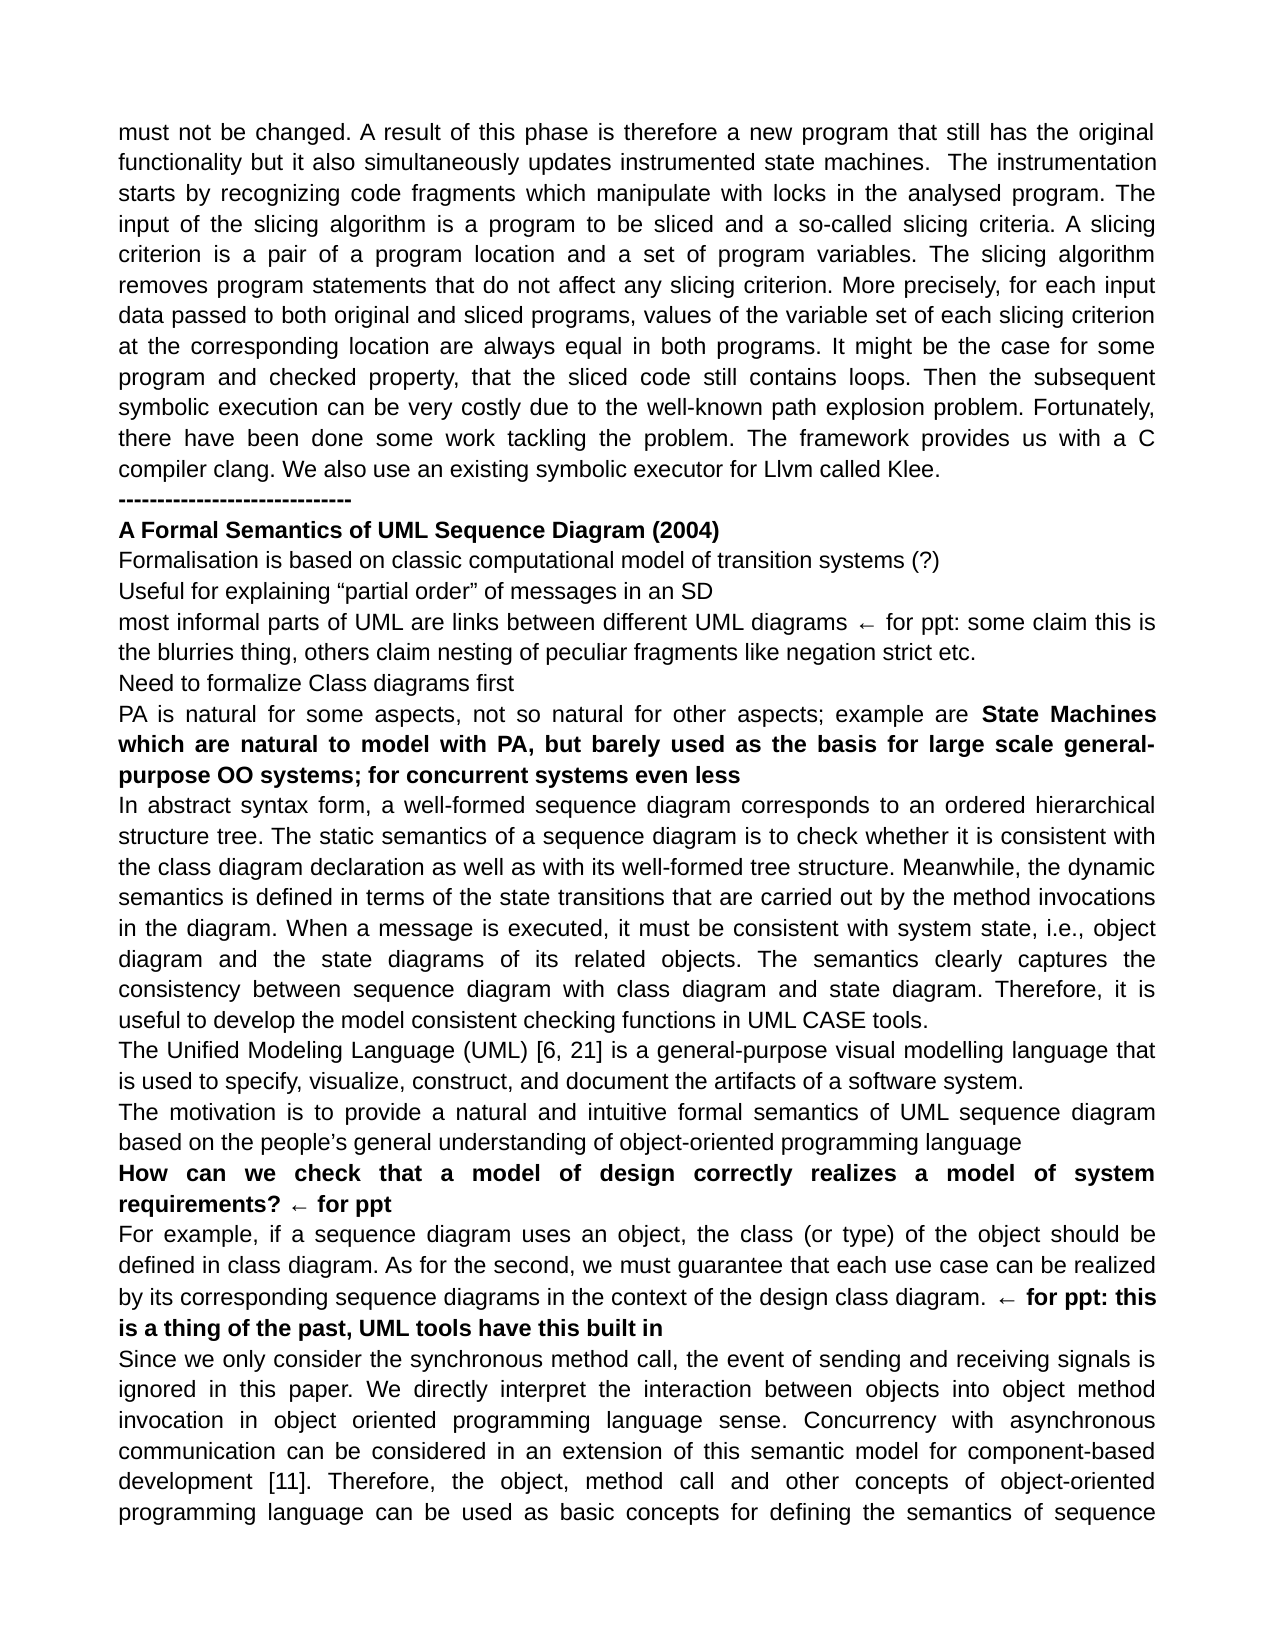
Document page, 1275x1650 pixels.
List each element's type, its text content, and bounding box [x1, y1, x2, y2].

text Useful for explaining “partial order” of messages in an SD [118, 577, 1157, 604]
text The Unified Modeling Language (UML) [6, 21] is a general-purpose visual modelling language that is used to specify, visualize, construct, and document the artifacts of a software system. [118, 1037, 1157, 1094]
text PA is natural for some aspects, not so natural for other aspects; example are State Machines which are natural to model with PA, but barely used as the basis for large scale general-purpose OO systems; for concurrent systems even less [118, 700, 1157, 788]
text How can we check that a model of design correctly realizes a model of system requirements? ← for ppt [118, 1159, 1157, 1217]
text For example, if a sequence diagram uses an object, the class (or type) of the object should be defined in class diagram. As for the second, we must guarantee that each use case can be realized by its corresponding sequence diagrams in the context of the design class diagram. ← for ppt: this is a thing of the past, UML tools have this built in [118, 1221, 1157, 1341]
text In abstract syntax form, a well-formed sequence diagram corresponds to an ordered hierarchical structure tree. The static semantics of a sequence diagram is to check whether it is consistent with the class diagram declaration as well as with its well-formed tree structure. Meanwhile, the dynamic semantics is defined in terms of the state transitions that are carried out by the method invocations in the diagram. When a message is executed, it must be consistent with system state, i.e., object diagram and the state diagrams of its related objects. The semantics clearly captures the consistency between sequence diagram with class diagram and state diagram. Therefore, it is useful to develop the model consistent checking functions in UML CASE tools. [118, 792, 1157, 1033]
text Since we only consider the synchronous method call, the event of sending and receiving signals is ignored in this paper. We directly interpret the interaction between objects into object method invocation in object oriented programming language sense. Concurrency with asynchronous communication can be considered in an extension of this semantic model for component-based development [11]. Therefore, the object, method call and other concepts of object-oriented programming language can be used as basic concepts for defining the semantics of sequence [118, 1345, 1157, 1525]
text Need to formalize Class diagrams first [118, 669, 1157, 696]
text ------------------------------ [118, 486, 1157, 512]
text The motivation is to provide a natural and intuitive formal semantics of UML sequence diagram based on the people’s general understanding of object-oriented programming language [118, 1098, 1157, 1156]
text Formalisation is based on classic computational model of transition systems (?) [118, 547, 1157, 574]
text must not be changed. A result of this phase is therefore a new program that still has the original functionality but it also simultaneously updates instrumented state machines. The instrumentation starts by recognizing code fragments which manipulate with locks in the analysed program. The input of the slicing algorithm is a program to be sliced and a so-called slicing criteria. A slicing criterion is a pair of a program location and a set of program variables. The slicing algorithm removes program statements that do not affect any slicing criterion. More precisely, for each input data passed to both original and sliced programs, values of the variable set of each slicing criterion at the corresponding location are always equal in both programs. It might be the case for some program and checked property, that the sliced code still contains loops. Then the subsequent symbolic execution can be very costly due to the well-known path explosion problem. Fortunately, there have been done some work tackling the problem. The framework provides us with a C compiler clang. We also use an existing symbolic executor for Llvm called Klee. [118, 118, 1157, 482]
text A Formal Semantics of UML Sequence Diagram (2004) [118, 516, 1157, 543]
text most informal parts of UML are links between different UML diagrams ← for ppt: some claim this is the blurries thing, others claim nesting of peculiar fragments like negation strict etc. [118, 608, 1157, 666]
